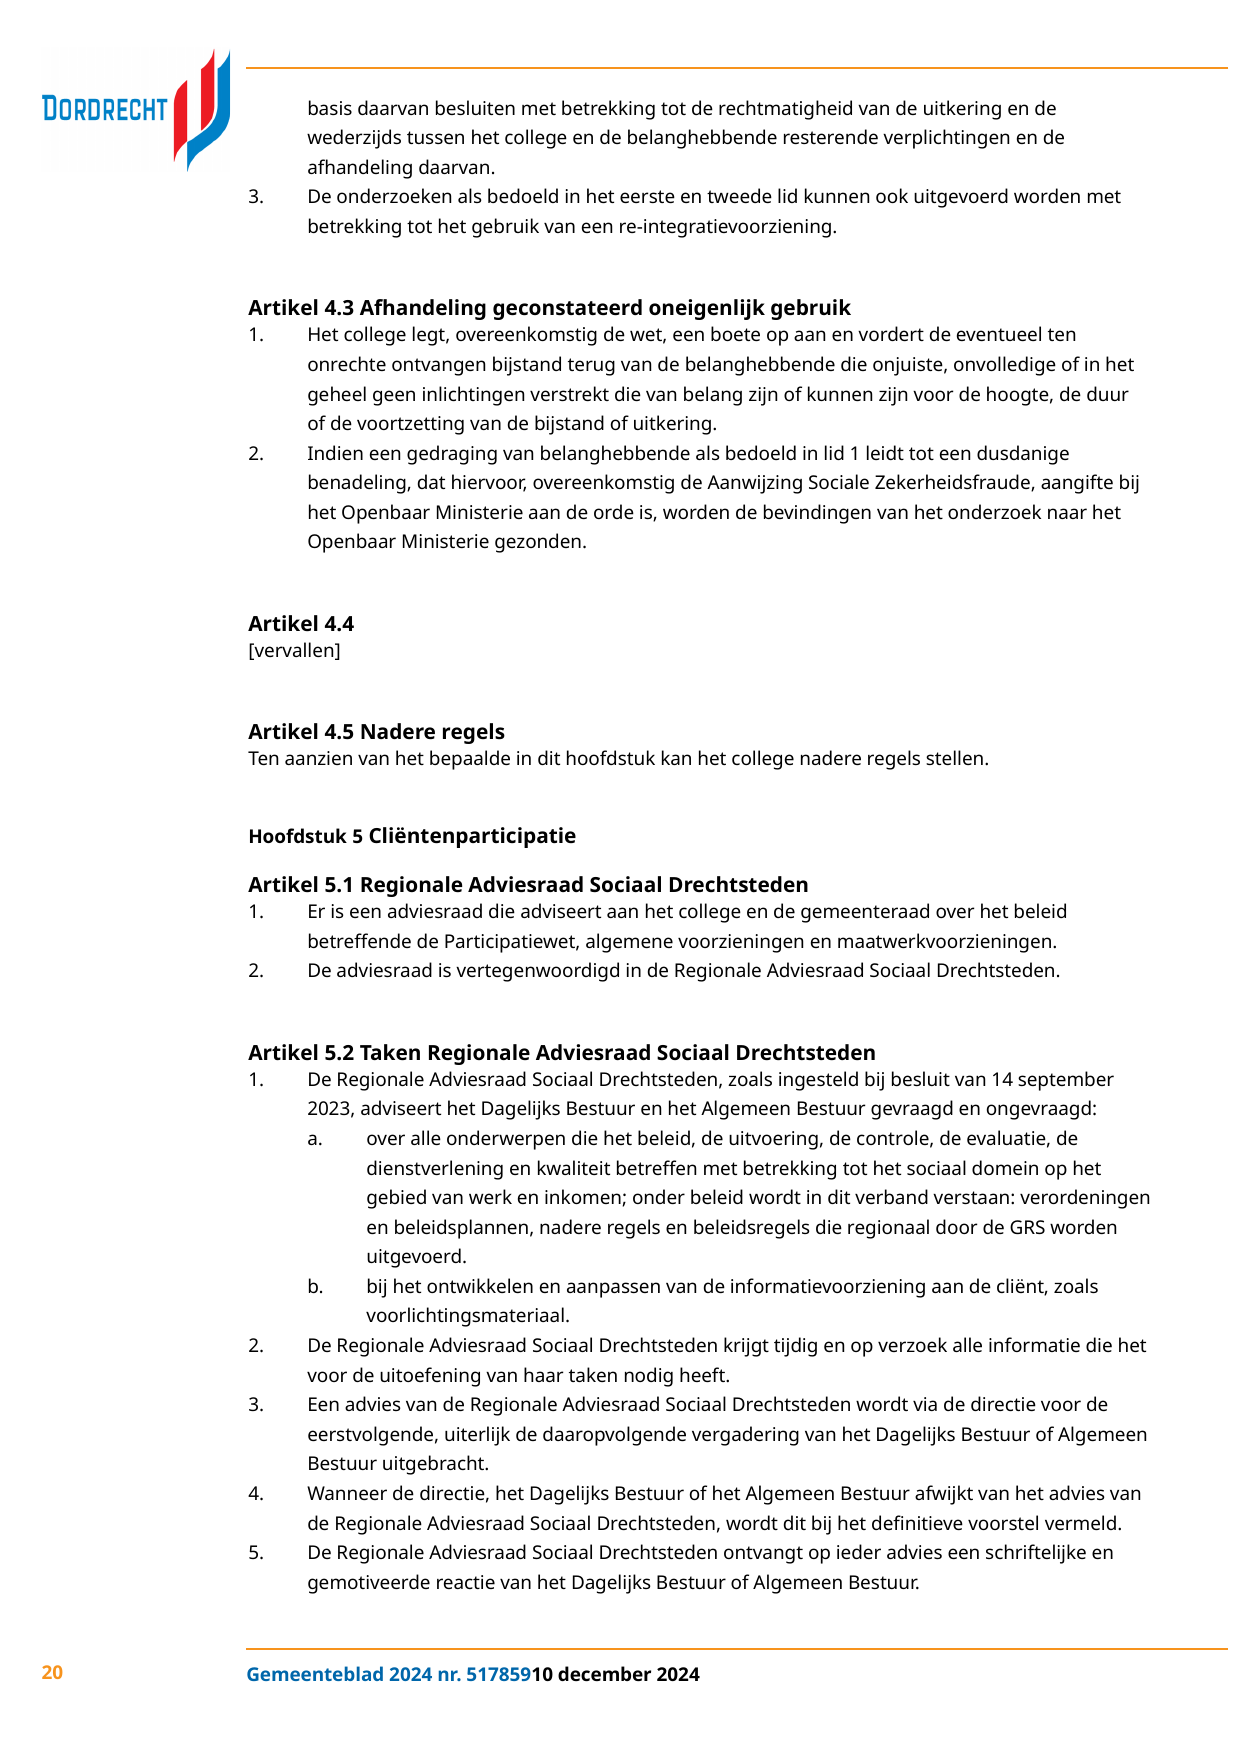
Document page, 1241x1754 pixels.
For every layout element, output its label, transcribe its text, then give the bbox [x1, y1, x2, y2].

list De adviesraad is vertegenwoordigd in de Regionale Adviesraad Sociaal Drechtsteden. [248, 958, 1152, 983]
list Wanneer de directie, het Dagelijks Bestuur of het Algemeen Bestuur afwijkt van het advies van de Regionale Adviesraad Sociaal Drechtsteden, wordt dit bij het definitieve voorstel vermeld. [248, 1480, 1152, 1536]
text Hoofdstuk 5 Cliëntenparticipatie [248, 821, 1152, 849]
picture [41, 47, 231, 172]
text Artikel 5.2 Taken Regionale Adviesraad Sociaal Drechtsteden [248, 1038, 1152, 1066]
list De onderzoeken als bedoeld in het eerste en tweede lid kunnen ook uitgevoerd worden met betrekking tot het gebruik van een re-integratievoorziening. [248, 183, 1152, 239]
list Een advies van de Regionale Adviesraad Sociaal Drechtsteden wordt via de directie voor de eerstvolgende, uiterlijk de daaropvolgende vergadering van het Dagelijks Bestuur of Algemeen Bestuur uitgebracht. [248, 1391, 1152, 1476]
list over alle onderwerpen die het beleid, de uitvoering, de controle, de evaluatie, de dienstverlening en kwaliteit betreffen met betrekking tot het sociaal domein op het gebied van werk en inkomen; onder beleid wordt in dit verband verstaan: verordeningen en beleidsplannen, nadere regels en beleidsregels die regionaal door de GRS worden uitgevoerd. [307, 1125, 1152, 1269]
list Het college legt, overeenkomstig de wet, een boete op aan en vordert de eventueel ten onrechte ontvangen bijstand terug van de belanghebbende die onjuiste, onvolledige of in het geheel geen inlichtingen verstrekt die van belang zijn of kunnen zijn voor de hoogte, de duur of de voortzetting van de bijstand of uitkering. [248, 322, 1152, 436]
text Artikel 5.1 Regionale Adviesraad Sociaal Drechtsteden [248, 870, 1152, 898]
list Er is een adviesraad die adviseert aan het college en de gemeenteraad over het beleid betreffende de Participatiewet, algemene voorzieningen en maatwerkvoorzieningen. [248, 898, 1152, 954]
text Ten aanzien van het bepaalde in dit hoofdstuk kan het college nadere regels stellen. [248, 746, 1152, 771]
list basis daarvan besluiten met betrekking tot de rechtmatigheid van de uitkering en de wederzijds tussen het college en de belanghebbende resterende verplichtingen en de afhandeling daarvan. [248, 95, 1152, 180]
list De Regionale Adviesraad Sociaal Drechtsteden, zoals ingesteld bij besluit van 14 september 2023, adviseert het Dagelijks Bestuur en het Algemeen Bestuur gevraagd en ongevraagd: [248, 1066, 1152, 1121]
list De Regionale Adviesraad Sociaal Drechtsteden krijgt tijdig en op verzoek alle informatie die het voor de uitoefening van haar taken nodig heeft. [248, 1332, 1152, 1388]
list De Regionale Adviesraad Sociaal Drechtsteden ontvangt op ieder advies een schriftelijke en gemotiveerde reactie van het Dagelijks Bestuur of Algemeen Bestuur. [248, 1539, 1152, 1595]
list Indien een gedraging van belanghebbende als bedoeld in lid 1 leidt tot een dusdanige benadeling, dat hiervoor, overeenkomstig de Aanwijzing Sociale Zekerheidsfraude, aangifte bij het Openbaar Ministerie aan de orde is, worden de bevindingen van het onderzoek naar het Openbaar Ministerie gezonden. [248, 440, 1152, 554]
text [vervallen] [248, 637, 1152, 663]
text Artikel 4.4 [248, 609, 1152, 637]
list bij het ontwikkelen en aanpassen van de informatievoorziening aan de cliënt, zoals voorlichtingsmateriaal. [307, 1273, 1152, 1328]
text Artikel 4.3 Afhandeling geconstateerd oneigenlijk gebruik [248, 293, 1152, 322]
text Artikel 4.5 Nadere regels [248, 717, 1152, 746]
